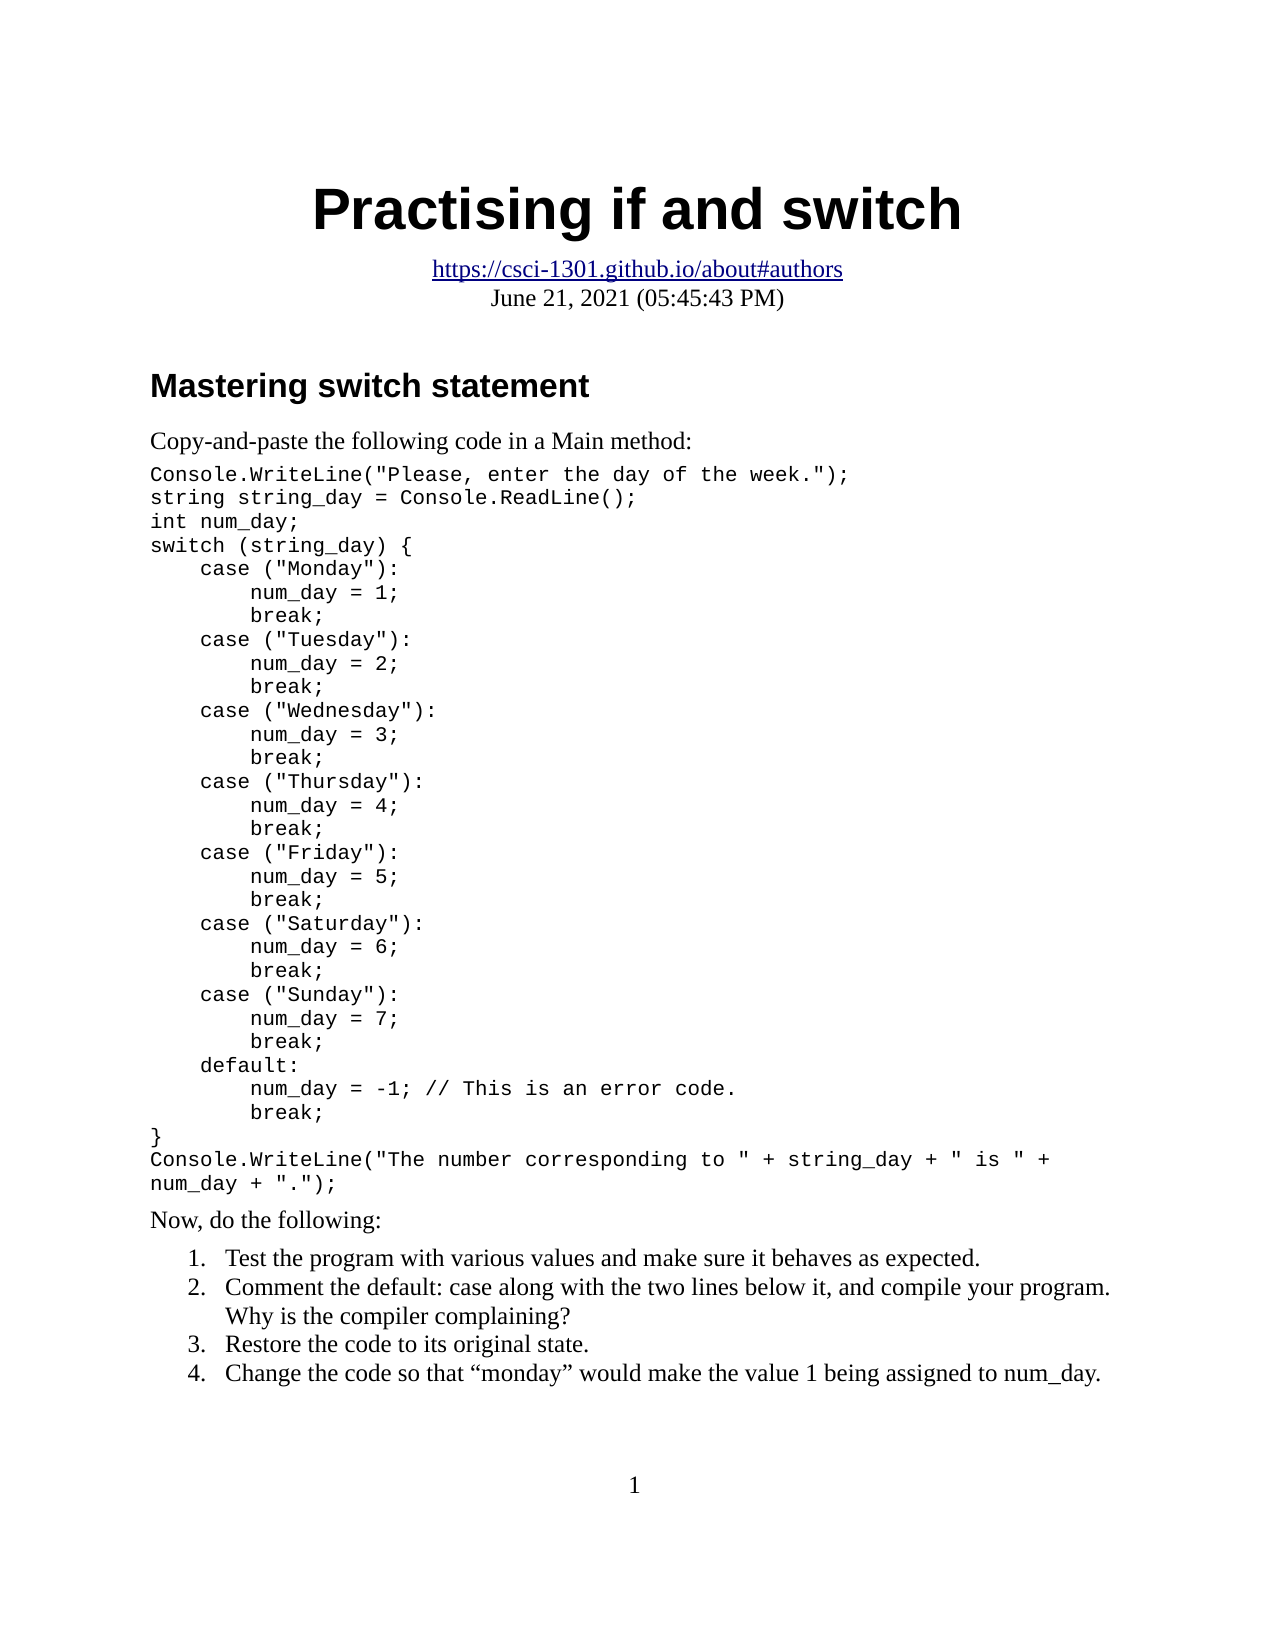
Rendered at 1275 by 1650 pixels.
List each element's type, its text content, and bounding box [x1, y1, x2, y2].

text June 21, 2021 (05:45:43 PM) [150, 283, 1125, 312]
text break; [150, 676, 1125, 700]
text Copy-and-paste the following code in a Main method: [150, 426, 1125, 455]
text string string_day = Console.ReadLine(); [150, 487, 1125, 511]
title Practising if and switch [150, 175, 1125, 242]
list Restore the code to its original state. [187, 1329, 1125, 1358]
text Now, do the following: [150, 1206, 1125, 1234]
text num_day = 5; [150, 866, 1125, 889]
text num_day = 7; [150, 1007, 1125, 1031]
text case ("Wednesday"): [150, 700, 1125, 724]
text num_day = 2; [150, 653, 1125, 676]
text Console.WriteLine("The number corresponding to " + string_day + " is " + num_day + "."); [150, 1149, 1125, 1197]
list Change the code so that “monday” would make the value 1 being assigned to num_day. [187, 1358, 1125, 1387]
text case ("Sunday"): [150, 984, 1125, 1007]
text Console.WriteLine("Please, enter the day of the week."); [150, 464, 1125, 487]
text } [150, 1126, 1125, 1149]
text break; [150, 1102, 1125, 1126]
text num_day = -1; // This is an error code. [150, 1078, 1125, 1102]
text break; [150, 606, 1125, 629]
text default: [150, 1055, 1125, 1078]
list Test the program with various values and make sure it behaves as expected. [187, 1243, 1125, 1272]
list Comment the default: case along with the two lines below it, and compile your program. Why is the compiler complaining? [187, 1272, 1125, 1329]
text int num_day; [150, 511, 1125, 534]
subtitle Mastering switch statement [150, 366, 1125, 404]
text switch (string_day) { [150, 534, 1125, 558]
text num_day = 6; [150, 937, 1125, 960]
text num_day = 3; [150, 724, 1125, 747]
text break; [150, 960, 1125, 984]
text case ("Tuesday"): [150, 629, 1125, 653]
text break; [150, 1031, 1125, 1055]
text case ("Thursday"): [150, 771, 1125, 795]
text break; [150, 889, 1125, 913]
text num_day = 1; [150, 582, 1125, 606]
text break; [150, 747, 1125, 771]
text case ("Saturday"): [150, 913, 1125, 937]
text https://csci-1301.github.io/about#authors [150, 254, 1125, 283]
text case ("Friday"): [150, 842, 1125, 866]
text case ("Monday"): [150, 558, 1125, 582]
text num_day = 4; [150, 795, 1125, 818]
text break; [150, 818, 1125, 842]
